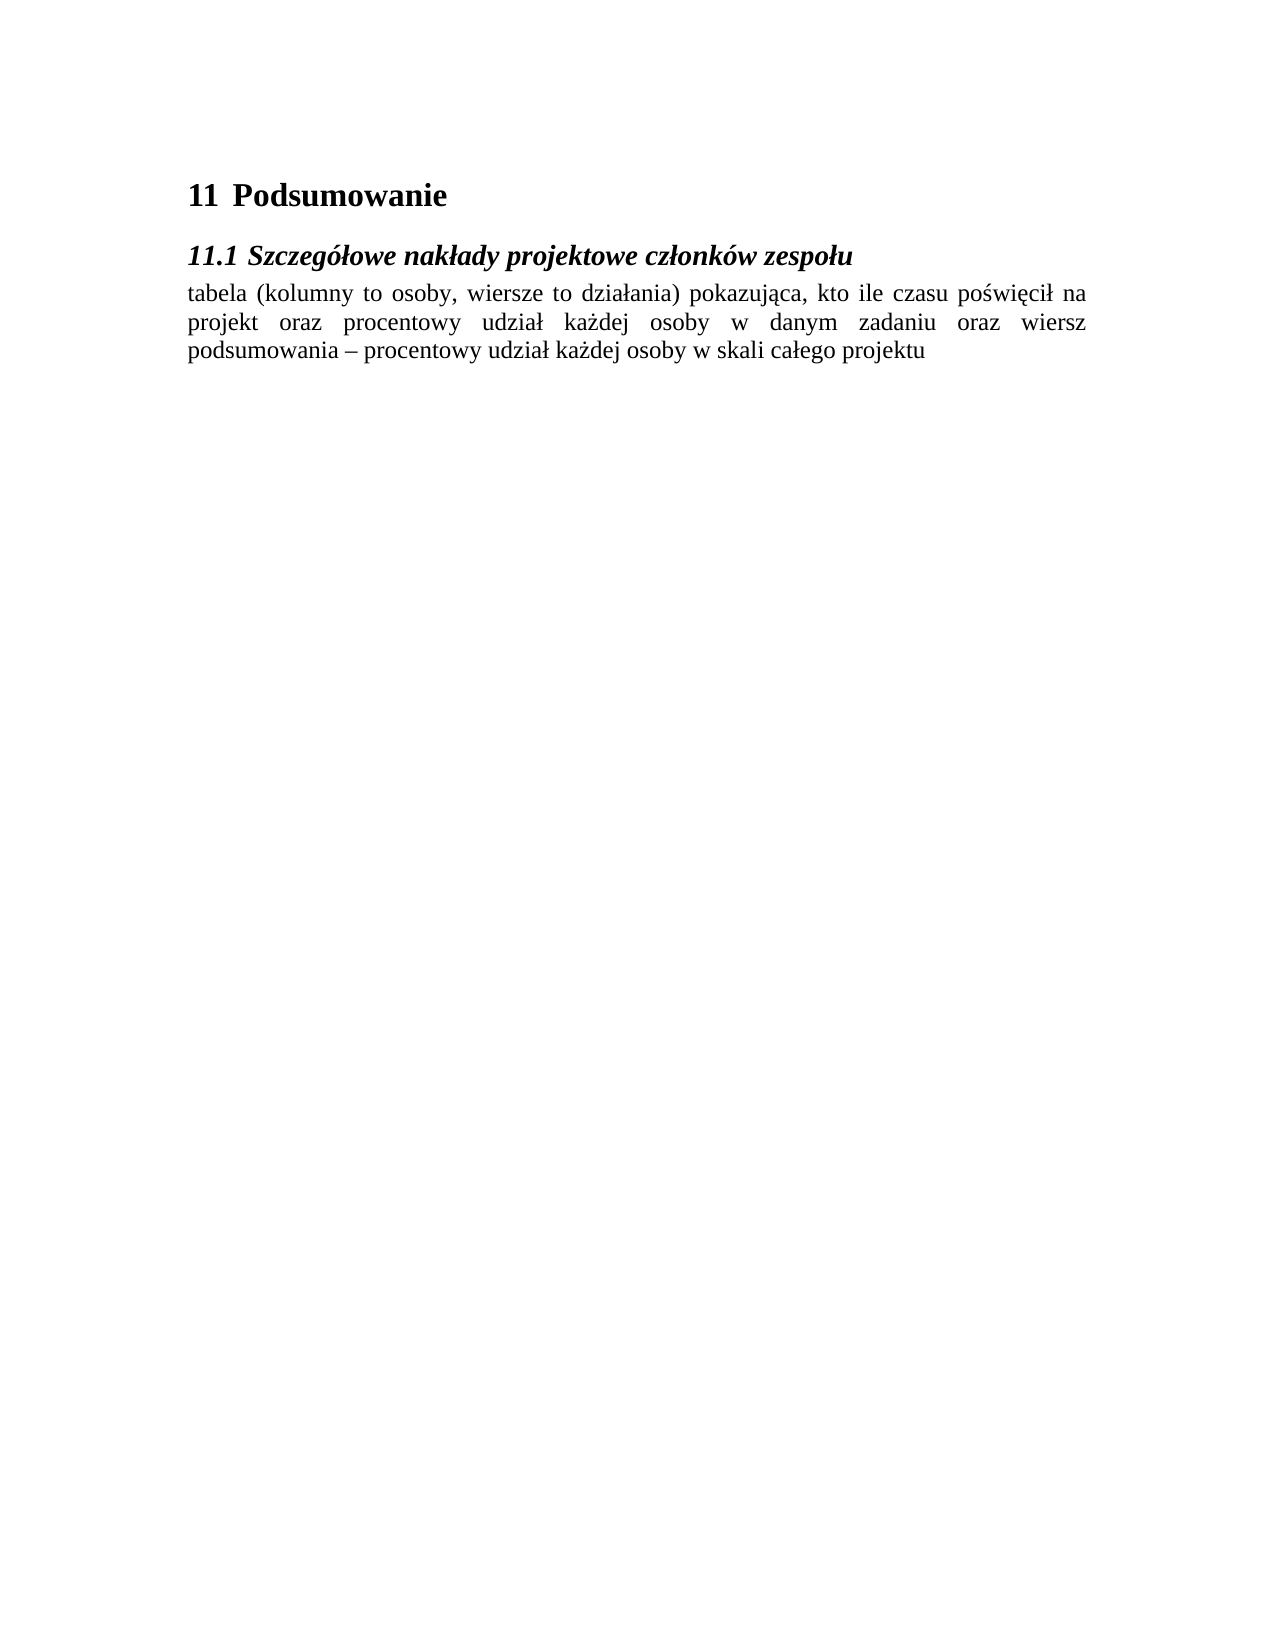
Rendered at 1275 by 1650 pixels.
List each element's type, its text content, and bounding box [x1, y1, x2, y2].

subtitle Podsumowanie [187, 175, 1087, 213]
text tabela (kolumny to osoby, wiersze to działania) pokazująca, kto ile czasu poświęcił na projekt oraz procentowy udział każdej osoby w danym zadaniu oraz wiersz podsumowania – procentowy udział każdej osoby w skali całego projektu [187, 278, 1087, 364]
subtitle Szczegółowe nakłady projektowe członków zespołu [187, 238, 1087, 272]
